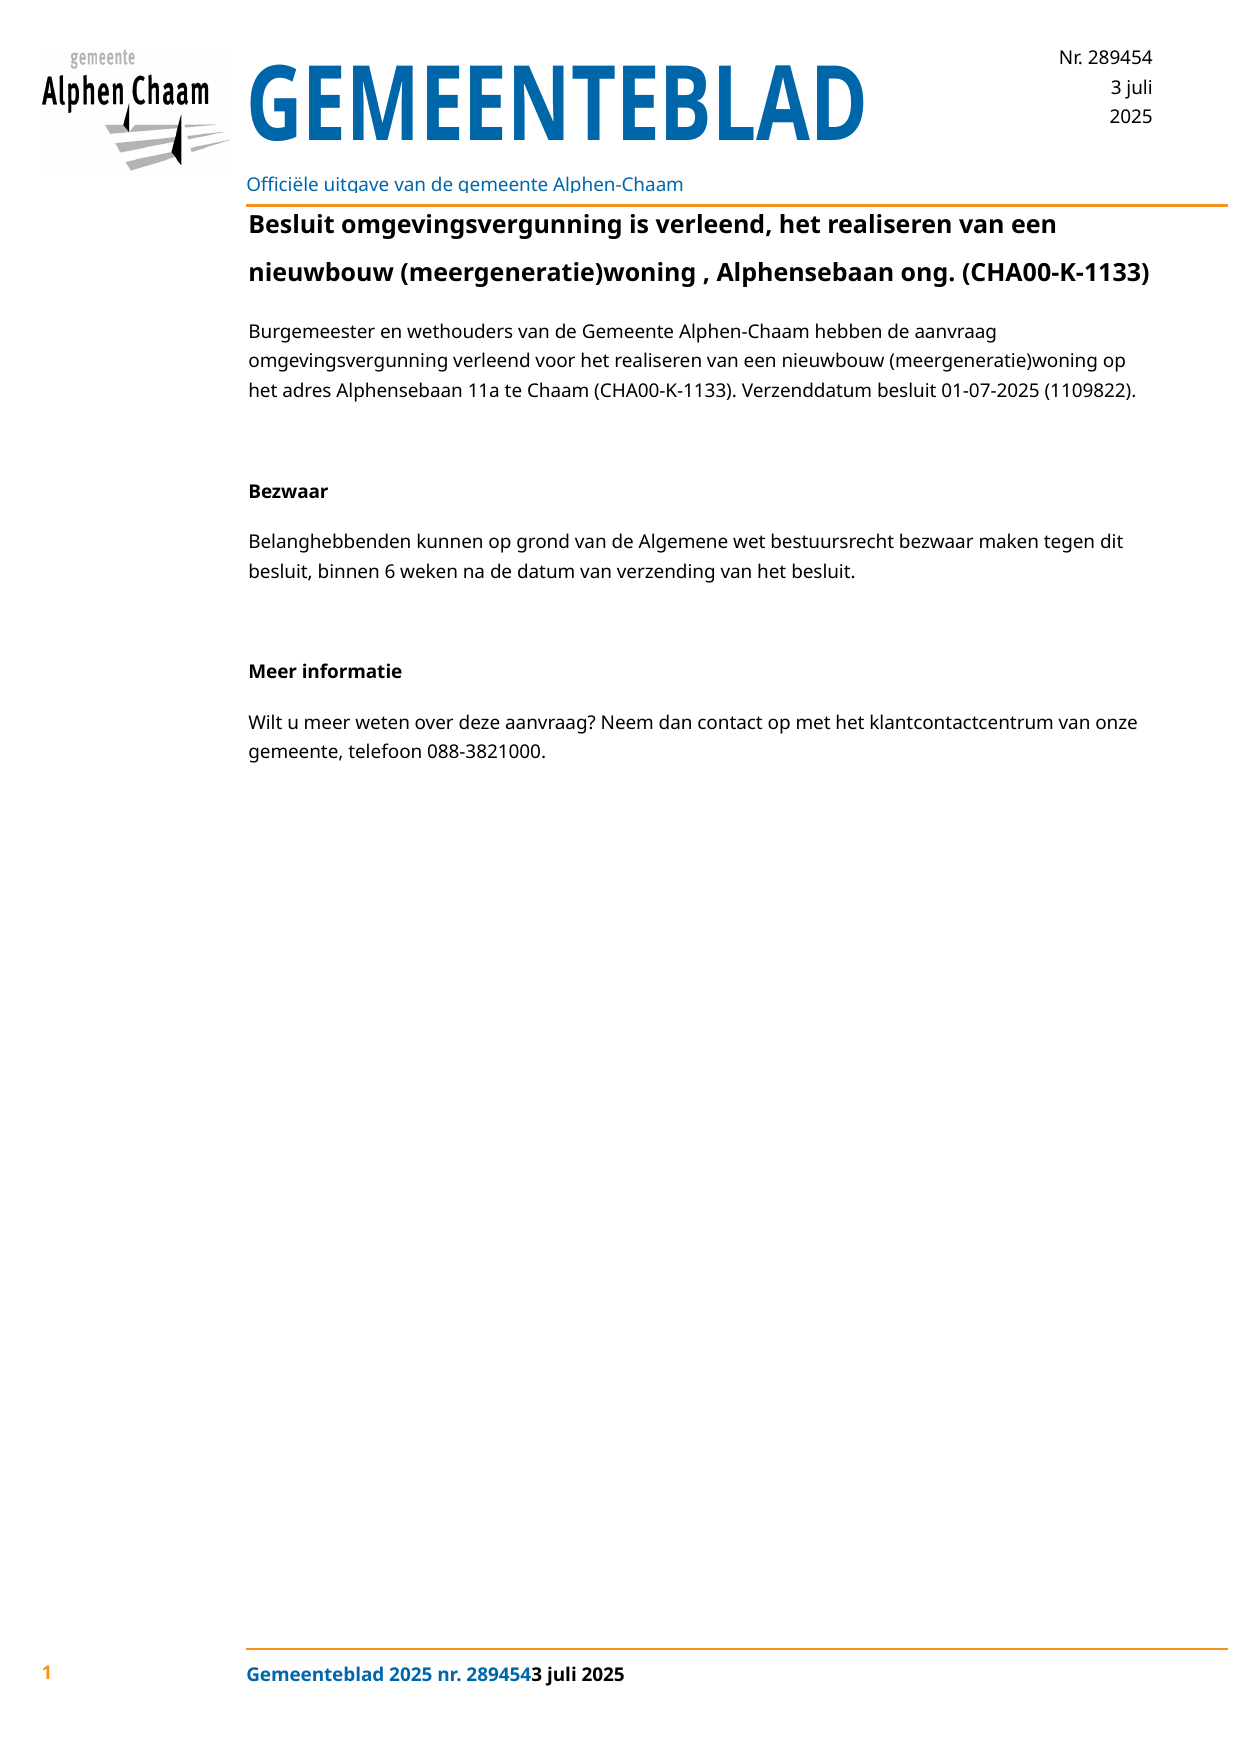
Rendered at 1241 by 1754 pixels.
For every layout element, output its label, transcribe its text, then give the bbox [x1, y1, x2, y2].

picture [41, 47, 231, 172]
text Wilt u meer weten over deze aanvraag? Neem dan contact op met het klantcontactcentrum van onze gemeente, telefoon 088-3821000. [248, 709, 1152, 764]
text Burgemeester en wethouders van de Gemeente Alphen-Chaam hebben de aanvraag omgevingsvergunning verleend voor het realiseren van een nieuwbouw (meergeneratie)woning op het adres Alphensebaan 11a te Chaam (CHA00-K-1133). Verzenddatum besluit 01-07-2025 (1109822). [248, 318, 1152, 403]
text Besluit omgevingsvergunning is verleend, het realiseren van een nieuwbouw (meergeneratie)woning , Alphensebaan ong. (CHA00-K-1133) [248, 207, 1152, 288]
text Meer informatie [248, 659, 1152, 684]
text Bezwaar [248, 478, 1152, 504]
text Belanghebbenden kunnen op grond van de Algemene wet bestuursrecht bezwaar maken tegen dit besluit, binnen 6 weken na de datum van verzending van het besluit. [248, 528, 1152, 584]
